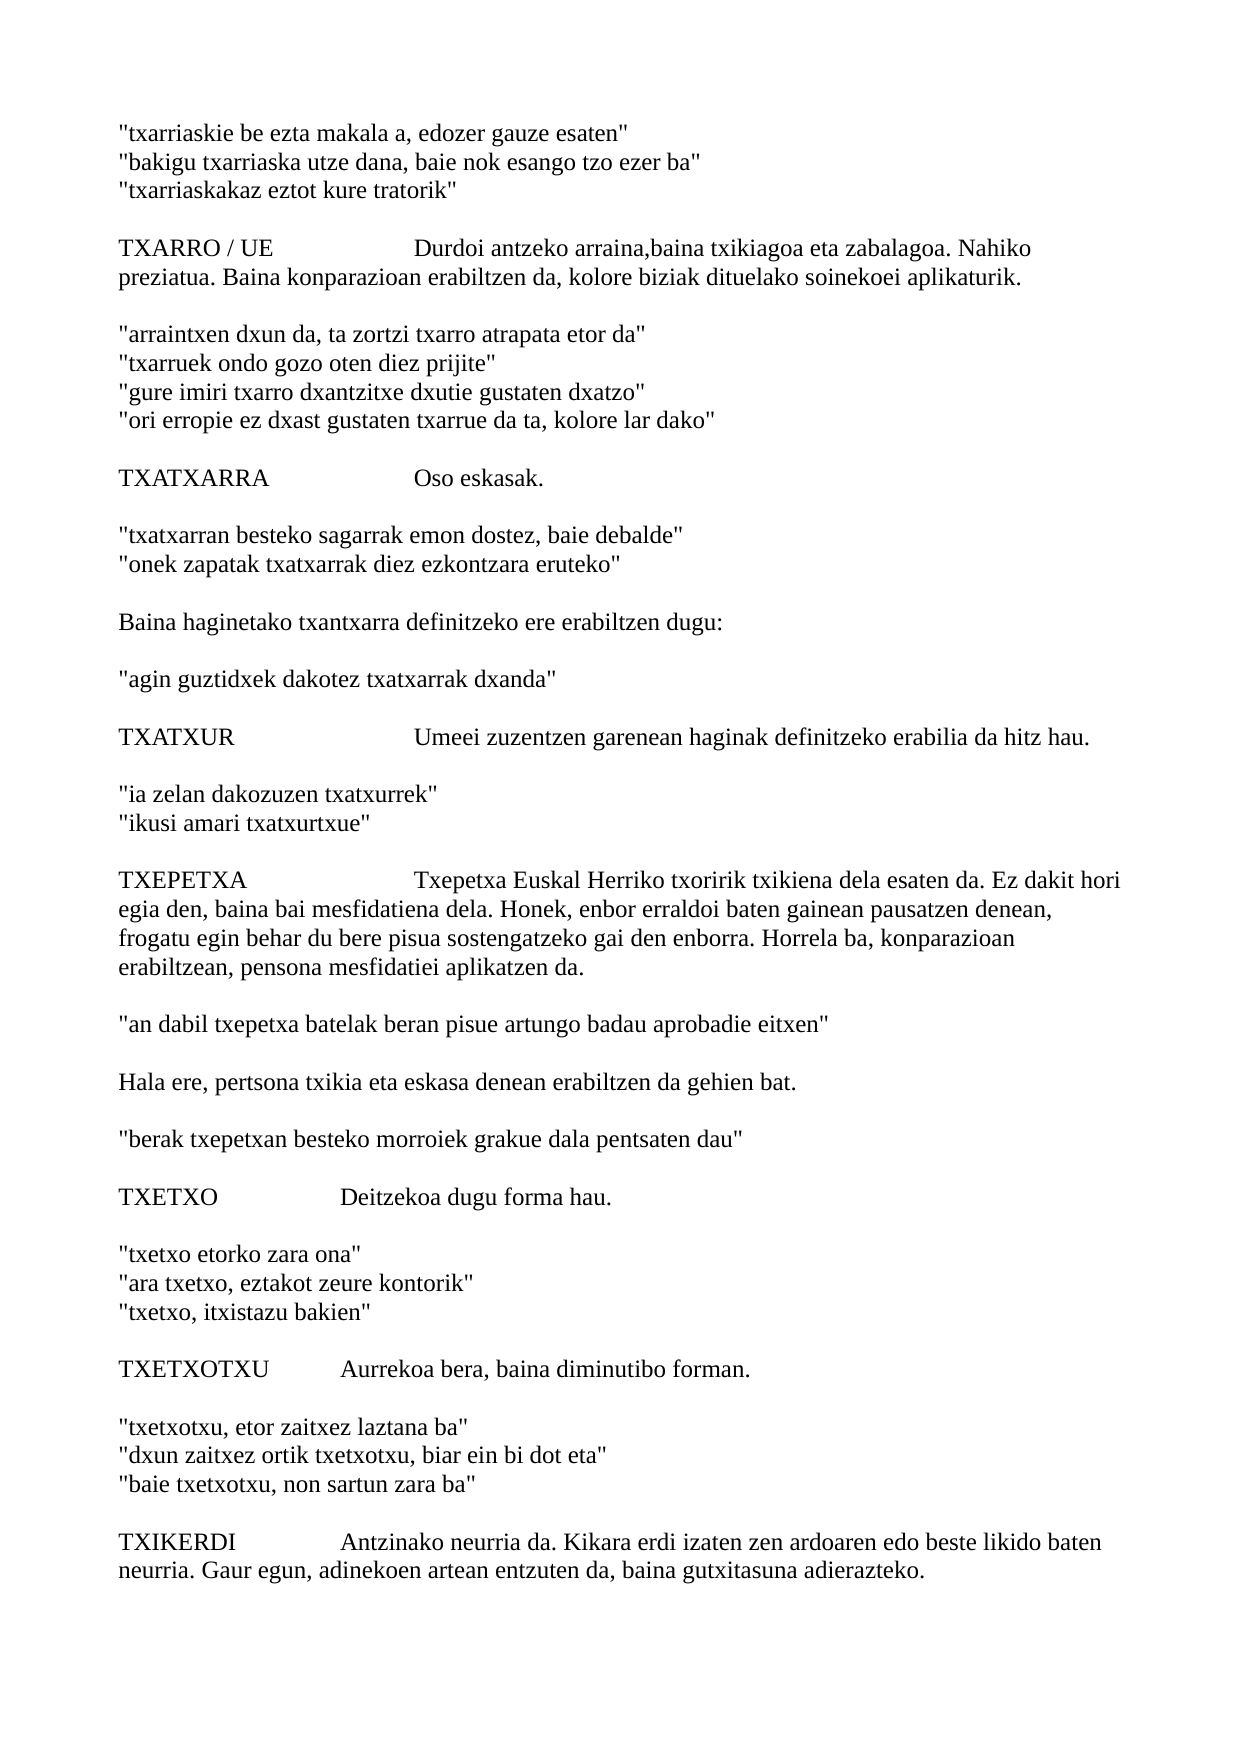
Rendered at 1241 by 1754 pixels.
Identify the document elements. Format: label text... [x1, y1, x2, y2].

text "onek zapatak txatxarrak diez ezkontzara eruteko" [118, 549, 1122, 578]
text "agin guztidxek dakotez txatxarrak dxanda" [118, 664, 1122, 693]
text "gure imiri txarro dxantzitxe dxutie gustaten dxatzo" [118, 377, 1122, 406]
text "baie txetxotxu, non sartun zara ba" [118, 1469, 1122, 1498]
text TXETXOTXU Aurrekoa bera, baina diminutibo forman. [118, 1354, 1122, 1383]
text TXEPETXA Txepetxa Euskal Herriko txoririk txikiena dela esaten da. Ez dakit hori egia den, baina bai mesfidatiena dela. Honek, enbor erraldoi baten gainean pausatzen denean, frogatu egin behar du bere pisua sostengatzeko gai den enborra. Horrela ba, konparazioan erabiltzean, pensona mesfidatiei aplikatzen da. [118, 866, 1122, 981]
text "txatxarran besteko sagarrak emon dostez, baie debalde" [118, 521, 1122, 549]
text "ori erropie ez dxast gustaten txarrue da ta, kolore lar dako" [118, 406, 1122, 434]
text "txarriaskakaz eztot kure tratorik" [118, 176, 1122, 204]
text "txetxotxu, etor zaitxez laztana ba" [118, 1412, 1122, 1441]
text "txetxo etorko zara ona" [118, 1239, 1122, 1268]
text "dxun zaitxez ortik txetxotxu, biar ein bi dot eta" [118, 1441, 1122, 1469]
text "txetxo, itxistazu bakien" [118, 1297, 1122, 1326]
text Baina haginetako txantxarra definitzeko ere erabiltzen dugu: [118, 607, 1122, 636]
text "an dabil txepetxa batelak beran pisue artungo badau aprobadie eitxen" [118, 1009, 1122, 1038]
text TXATXUR Umeei zuzentzen garenean haginak definitzeko erabilia da hitz hau. [118, 722, 1122, 751]
text "arraintxen dxun da, ta zortzi txarro atrapata etor da" [118, 319, 1122, 348]
text TXIKERDI Antzinako neurria da. Kikara erdi izaten zen ardoaren edo beste likido baten neurria. Gaur egun, adinekoen artean entzuten da, baina gutxitasuna adierazteko. [118, 1527, 1122, 1584]
text "txarruek ondo gozo oten diez prijite" [118, 348, 1122, 377]
text TXATXARRA Oso eskasak. [118, 463, 1122, 492]
text TXETXO Deitzekoa dugu forma hau. [118, 1182, 1122, 1211]
text "ikusi amari txatxurtxue" [118, 808, 1122, 837]
text TXARRO / UE Durdoi antzeko arraina,baina txikiagoa eta zabalagoa. Nahiko preziatua. Baina konparazioan erabiltzen da, kolore biziak dituelako soinekoei aplikaturik. [118, 233, 1122, 291]
text Hala ere, pertsona txikia eta eskasa denean erabiltzen da gehien bat. [118, 1067, 1122, 1096]
text "ia zelan dakozuzen txatxurrek" [118, 779, 1122, 808]
text "txarriaskie be ezta makala a, edozer gauze esaten" [118, 118, 1122, 147]
text "berak txepetxan besteko morroiek grakue dala pentsaten dau" [118, 1124, 1122, 1153]
text "bakigu txarriaska utze dana, baie nok esango tzo ezer ba" [118, 147, 1122, 176]
text "ara txetxo, eztakot zeure kontorik" [118, 1268, 1122, 1297]
